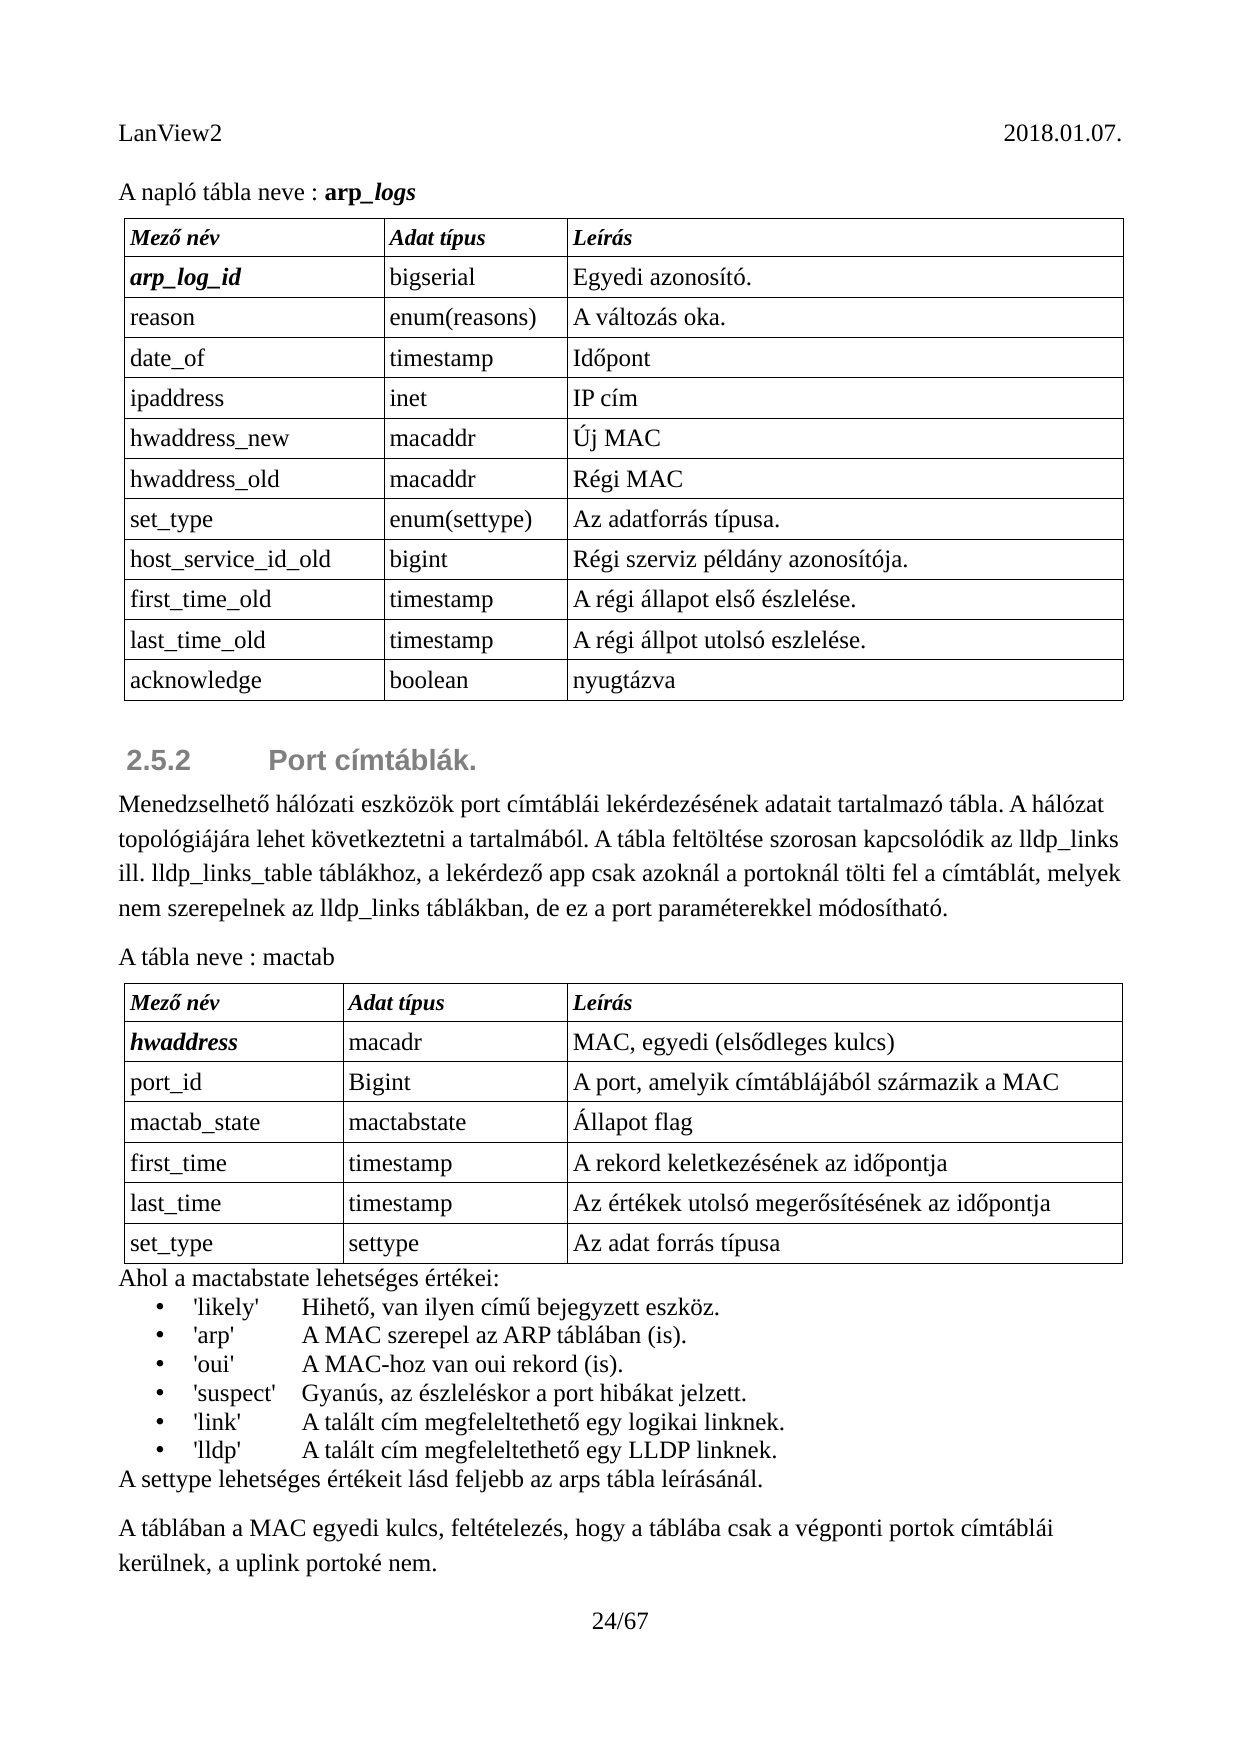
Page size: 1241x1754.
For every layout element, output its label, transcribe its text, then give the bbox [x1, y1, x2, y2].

table_cell Régi MAC [568, 459, 1123, 498]
table_cell first_time_old [125, 580, 384, 619]
table_cell arp_log_id [125, 257, 384, 297]
table_header Adat típus [344, 984, 567, 1021]
table_cell set_type [125, 499, 384, 538]
list 'likely' Hihető, van ilyen című bejegyzett eszköz. [156, 1292, 1122, 1320]
table_cell inet [385, 378, 567, 417]
table_cell port_id [125, 1062, 343, 1101]
table_header Mező név [125, 219, 384, 256]
table_cell mactab_state [125, 1102, 343, 1142]
table_cell timestamp [385, 620, 567, 659]
table_cell Egyedi azonosító. [568, 257, 1123, 297]
table_cell Időpont [568, 338, 1123, 377]
table_cell timestamp [385, 338, 567, 377]
table_cell bigserial [385, 257, 567, 297]
table_cell Az adatforrás típusa. [568, 499, 1123, 538]
table_header Mező név [125, 984, 343, 1021]
table_cell Új MAC [568, 419, 1123, 458]
table_cell hwaddress_new [125, 419, 384, 458]
table_cell macaddr [385, 459, 567, 498]
list 'lldp' A talált cím megfeleltethető egy LLDP linknek. [156, 1435, 1122, 1464]
text A settype lehetséges értékeit lásd feljebb az arps tábla leírásánál. [118, 1464, 1122, 1493]
text A tábla neve : mactab [118, 942, 1122, 970]
list 'arp' A MAC szerepel az ARP táblában (is). [156, 1320, 1122, 1349]
table_cell macadr [344, 1022, 567, 1061]
table_cell A régi állpot utolsó eszlelése. [568, 620, 1123, 659]
table_cell settype [344, 1224, 567, 1263]
table_cell Bigint [344, 1062, 567, 1101]
table_cell ipaddress [125, 378, 384, 417]
table_cell last_time [125, 1183, 343, 1222]
table_cell A régi állapot első észlelése. [568, 580, 1123, 619]
table_cell timestamp [385, 580, 567, 619]
table_cell date_of [125, 338, 384, 377]
text A napló tábla neve : arp_logs [118, 177, 1122, 206]
table_cell host_service_id_old [125, 540, 384, 579]
table_cell Régi szerviz példány azonosítója. [568, 540, 1123, 579]
table_header Leírás [568, 984, 1122, 1021]
table_cell A változás oka. [568, 298, 1123, 337]
table_cell last_time_old [125, 620, 384, 659]
subtitle Port címtáblák. [118, 743, 1122, 777]
table_cell A port, amelyik címtáblájából származik a MAC [568, 1062, 1122, 1101]
table_cell hwaddress [125, 1022, 343, 1061]
table_cell Az értékek utolsó megerősítésének az időpontja [568, 1183, 1122, 1222]
table_cell hwaddress_old [125, 459, 384, 498]
table_cell set_type [125, 1224, 343, 1263]
list 'link' A talált cím megfeleltethető egy logikai linknek. [156, 1407, 1122, 1435]
table_cell reason [125, 298, 384, 337]
table_cell macaddr [385, 419, 567, 458]
table_cell enum(settype) [385, 499, 567, 538]
table_cell timestamp [344, 1183, 567, 1222]
list 'suspect' Gyanús, az észleléskor a port hibákat jelzett. [156, 1378, 1122, 1407]
table_cell acknowledge [125, 660, 384, 700]
table_cell Állapot flag [568, 1102, 1122, 1142]
text A táblában a MAC egyedi kulcs, feltételezés, hogy a táblába csak a végponti portok címtáblái kerülnek, a uplink portoké nem. [118, 1513, 1122, 1576]
text Menedzselhető hálózati eszközök port címtáblái lekérdezésének adatait tartalmazó tábla. A hálózat topológiájára lehet következtetni a tartalmából. A tábla feltöltése szorosan kapcsolódik az lldp_links ill. lldp_links_table táblákhoz, a lekérdező app csak azoknál a portoknál tölti fel a címtáblát, melyek nem szerepelnek az lldp_links táblákban, de ez a port paraméterekkel módosítható. [118, 789, 1122, 921]
table_cell Az adat forrás típusa [568, 1224, 1122, 1263]
table_cell boolean [385, 660, 567, 700]
table_cell A rekord keletkezésének az időpontja [568, 1143, 1122, 1182]
table_header Adat típus [385, 219, 567, 256]
table_header Leírás [568, 219, 1123, 256]
table_cell first_time [125, 1143, 343, 1182]
text Ahol a mactabstate lehetséges értékei: [118, 1263, 1122, 1292]
table_cell bigint [385, 540, 567, 579]
table_cell enum(reasons) [385, 298, 567, 337]
table_cell nyugtázva [568, 660, 1123, 700]
list 'oui' A MAC-hoz van oui rekord (is). [156, 1349, 1122, 1378]
table_cell IP cím [568, 378, 1123, 417]
table_cell timestamp [344, 1143, 567, 1182]
table_cell mactabstate [344, 1102, 567, 1142]
table_cell MAC, egyedi (elsődleges kulcs) [568, 1022, 1122, 1061]
